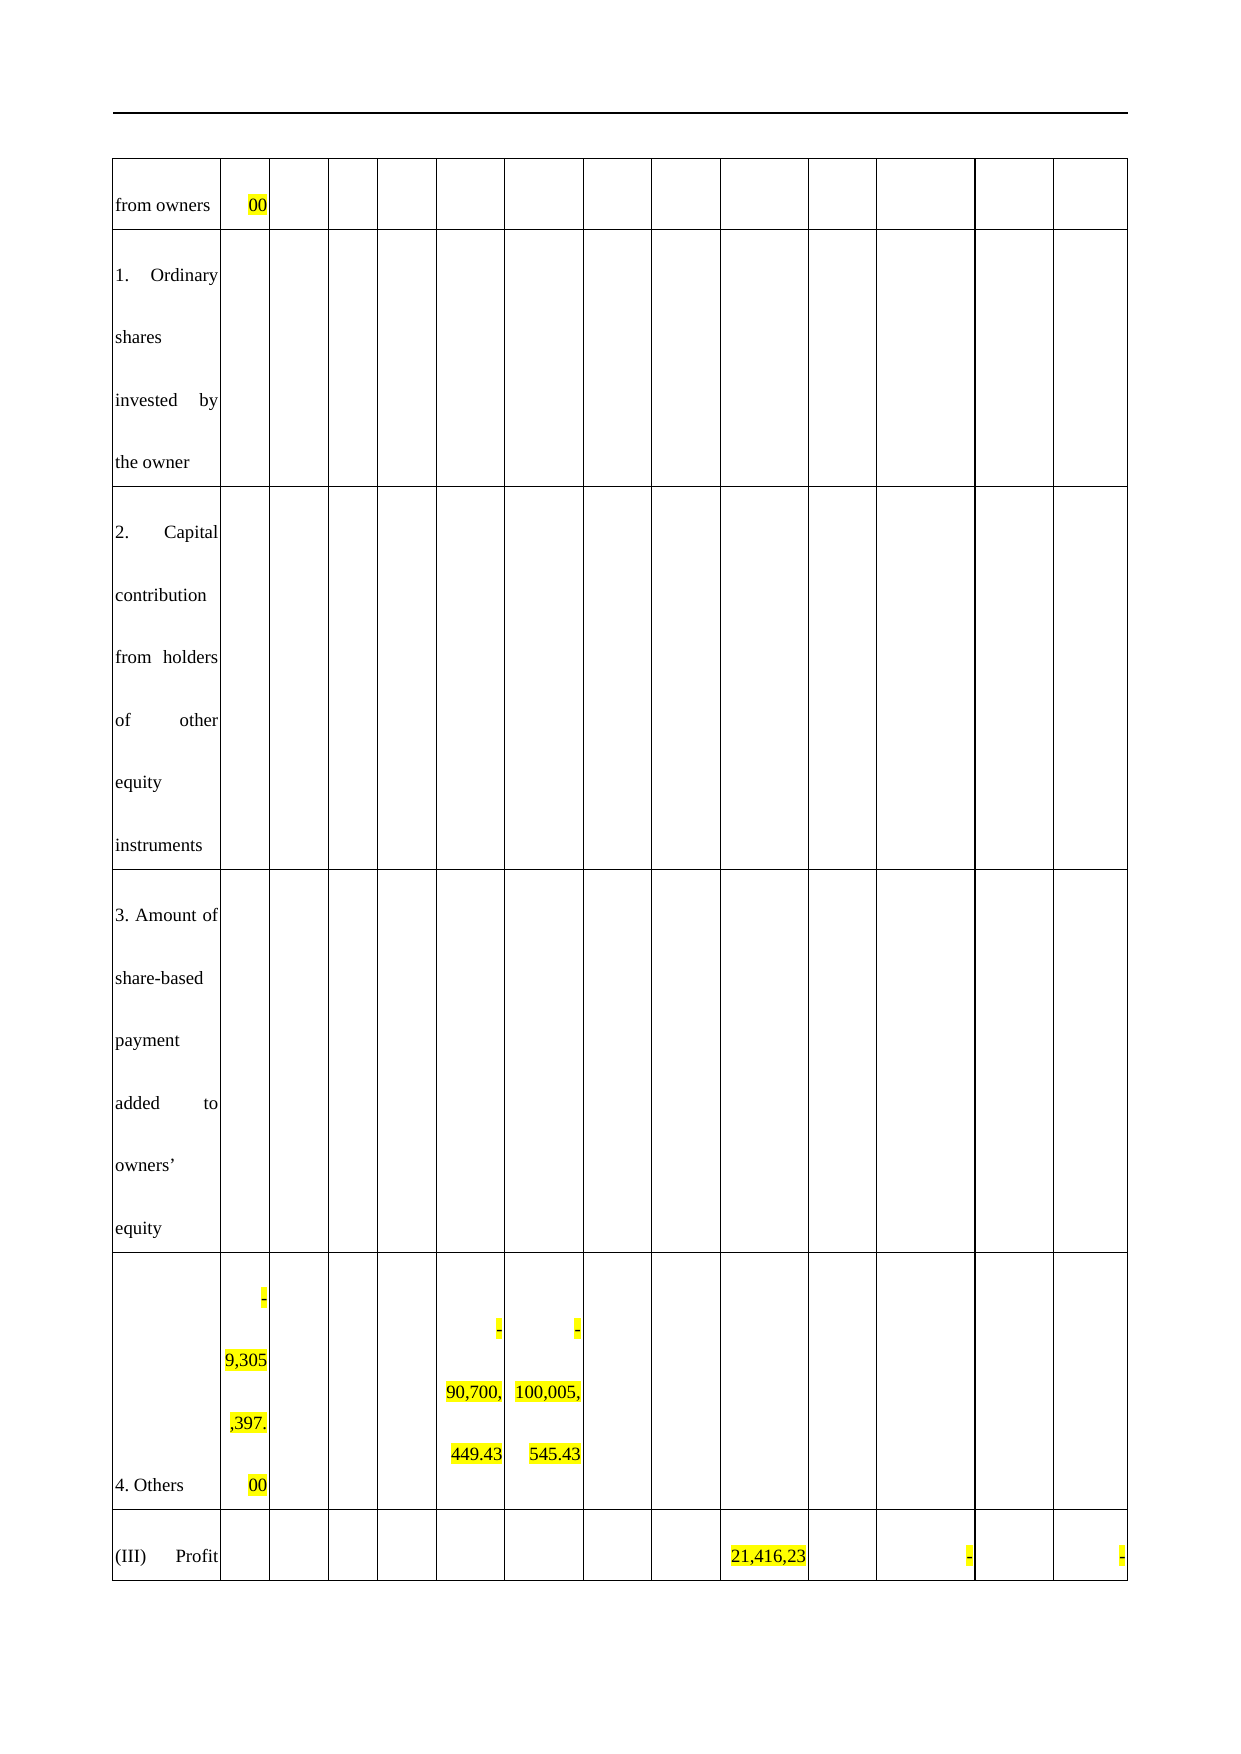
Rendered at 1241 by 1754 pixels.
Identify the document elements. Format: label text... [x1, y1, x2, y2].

table_cell [809, 159, 876, 228]
table_cell [976, 1253, 1053, 1509]
table_cell [221, 487, 269, 869]
table_cell [221, 870, 269, 1252]
table_cell [378, 230, 436, 486]
table_cell 21,416,23 [721, 1510, 808, 1579]
table_cell [270, 870, 328, 1252]
table_cell [329, 487, 377, 869]
table_cell -100,005,545.43 [505, 1253, 583, 1509]
table_cell [584, 230, 651, 486]
table_cell [877, 870, 974, 1252]
table_cell from owners [113, 159, 220, 228]
table_cell [378, 1510, 436, 1579]
table_cell [270, 1510, 328, 1579]
table_cell (III) Profit [113, 1510, 220, 1579]
table_cell [270, 487, 328, 869]
table_cell [652, 159, 720, 228]
table_cell [270, 1253, 328, 1509]
table_cell [378, 487, 436, 869]
table_cell -9,305,397.00 [221, 1253, 269, 1509]
table_cell [221, 1510, 269, 1579]
table_cell [976, 159, 1053, 228]
table_cell [809, 870, 876, 1252]
table_cell [329, 230, 377, 486]
table_cell [505, 870, 583, 1252]
table_cell [505, 159, 583, 228]
table_cell [809, 230, 876, 486]
table_cell [652, 230, 720, 486]
table_cell 2. Capital contribution from holders of other equity instruments [113, 487, 220, 869]
table_cell [584, 1253, 651, 1509]
table_cell [976, 870, 1053, 1252]
table_cell [221, 230, 269, 486]
table_cell [721, 230, 808, 486]
table_cell 00 [221, 159, 269, 228]
table_cell [976, 230, 1053, 486]
table_cell [652, 1253, 720, 1509]
table_cell [877, 159, 974, 228]
table_cell [721, 487, 808, 869]
table_cell [809, 1510, 876, 1579]
table_cell [877, 1253, 974, 1509]
table_cell [329, 1510, 377, 1579]
table_cell [652, 1510, 720, 1579]
table_cell [1054, 870, 1127, 1252]
table_cell 3. Amount of share-based payment added to owners’ equity [113, 870, 220, 1252]
table_cell [877, 487, 974, 869]
table_cell [976, 1510, 1053, 1579]
table_cell [378, 870, 436, 1252]
table_cell [721, 870, 808, 1252]
table_cell [437, 870, 504, 1252]
table_cell [329, 1253, 377, 1509]
table_cell [721, 1253, 808, 1509]
table_cell [378, 1253, 436, 1509]
table_cell [584, 870, 651, 1252]
table_cell [652, 487, 720, 869]
table_cell [877, 1510, 974, 1579]
table_cell [1054, 230, 1127, 486]
table_cell [584, 1510, 651, 1579]
table_cell [1054, 1253, 1127, 1509]
table_cell [329, 870, 377, 1252]
table_cell [809, 487, 876, 869]
table_cell [721, 159, 808, 228]
table_cell [652, 870, 720, 1252]
table_cell [584, 159, 651, 228]
table_cell [976, 487, 1053, 869]
table_cell [505, 230, 583, 486]
table_cell [378, 159, 436, 228]
table_cell [270, 230, 328, 486]
table_cell [437, 487, 504, 869]
table_cell [809, 1253, 876, 1509]
table_cell [505, 1510, 583, 1579]
table_cell [584, 487, 651, 869]
table_cell [505, 487, 583, 869]
table_cell [437, 1510, 504, 1579]
table_cell -90,700,449.43 [437, 1253, 504, 1509]
table_cell [1054, 159, 1127, 228]
table_cell [329, 159, 377, 228]
table_cell [270, 159, 328, 228]
table_cell [437, 230, 504, 486]
table_cell [437, 159, 504, 228]
table_cell 1. Ordinary shares invested by the owner [113, 230, 220, 486]
table_cell 4. Others [113, 1253, 220, 1509]
table_cell [1054, 1510, 1127, 1579]
table_cell [1054, 487, 1127, 869]
table_cell [877, 230, 974, 486]
